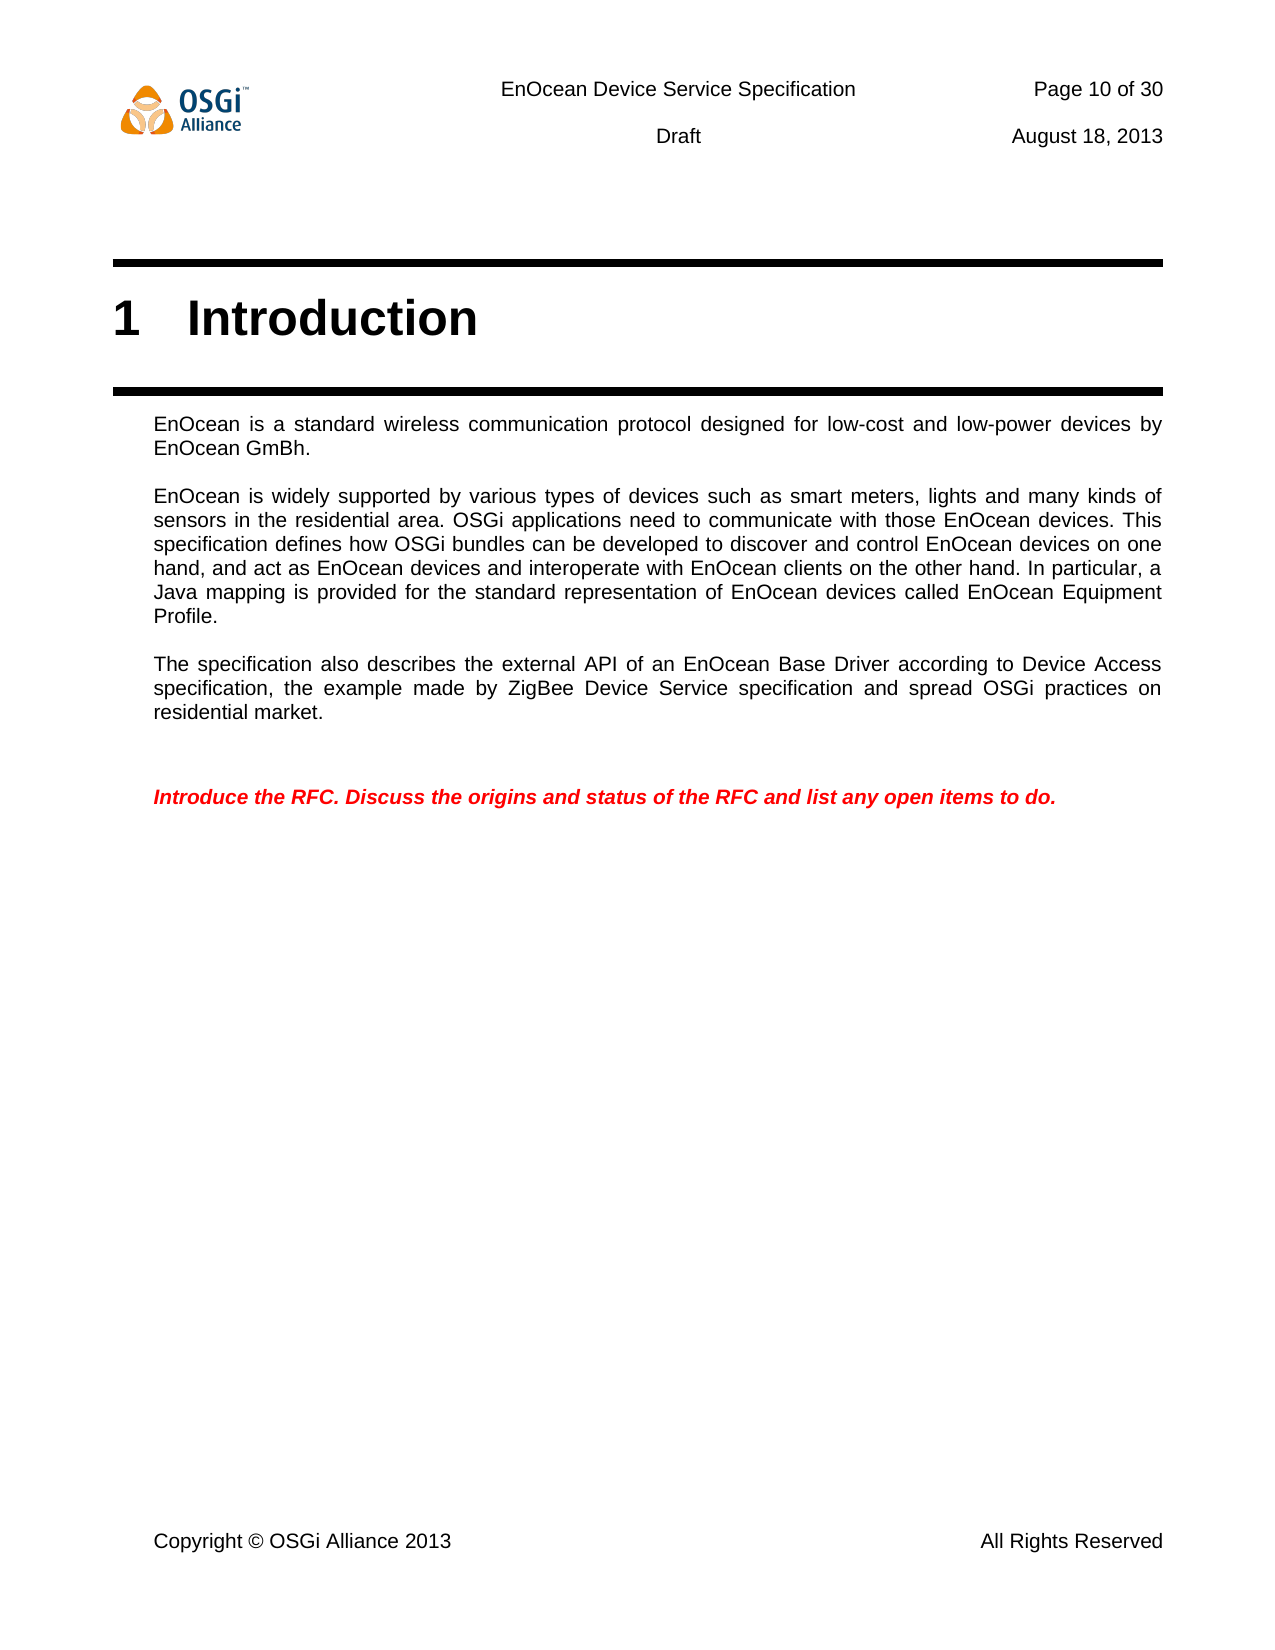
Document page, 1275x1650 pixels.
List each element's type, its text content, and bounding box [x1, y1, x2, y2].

picture [113, 78, 257, 142]
text EnOcean is a standard wireless communication protocol designed for low-cost and low-power devices by EnOcean GmBh. [153, 412, 1163, 460]
subtitle Introduction [112, 260, 1163, 396]
text The specification also describes the external API of an EnOcean Base Driver according to Device Access specification, the example made by ZigBee Device Service specification and spread OSGi practices on residential market. [153, 652, 1163, 724]
text Introduce the RFC. Discuss the origins and status of the RFC and list any open items to do. [153, 785, 1163, 809]
text EnOcean is widely supported by various types of devices such as smart meters, lights and many kinds of sensors in the residential area. OSGi applications need to communicate with those EnOcean devices. This specification defines how OSGi bundles can be developed to discover and control EnOcean devices on one hand, and act as EnOcean devices and interoperate with EnOcean clients on the other hand. In particular, a Java mapping is provided for the standard representation of EnOcean devices called EnOcean Equipment Profile. [153, 484, 1163, 628]
